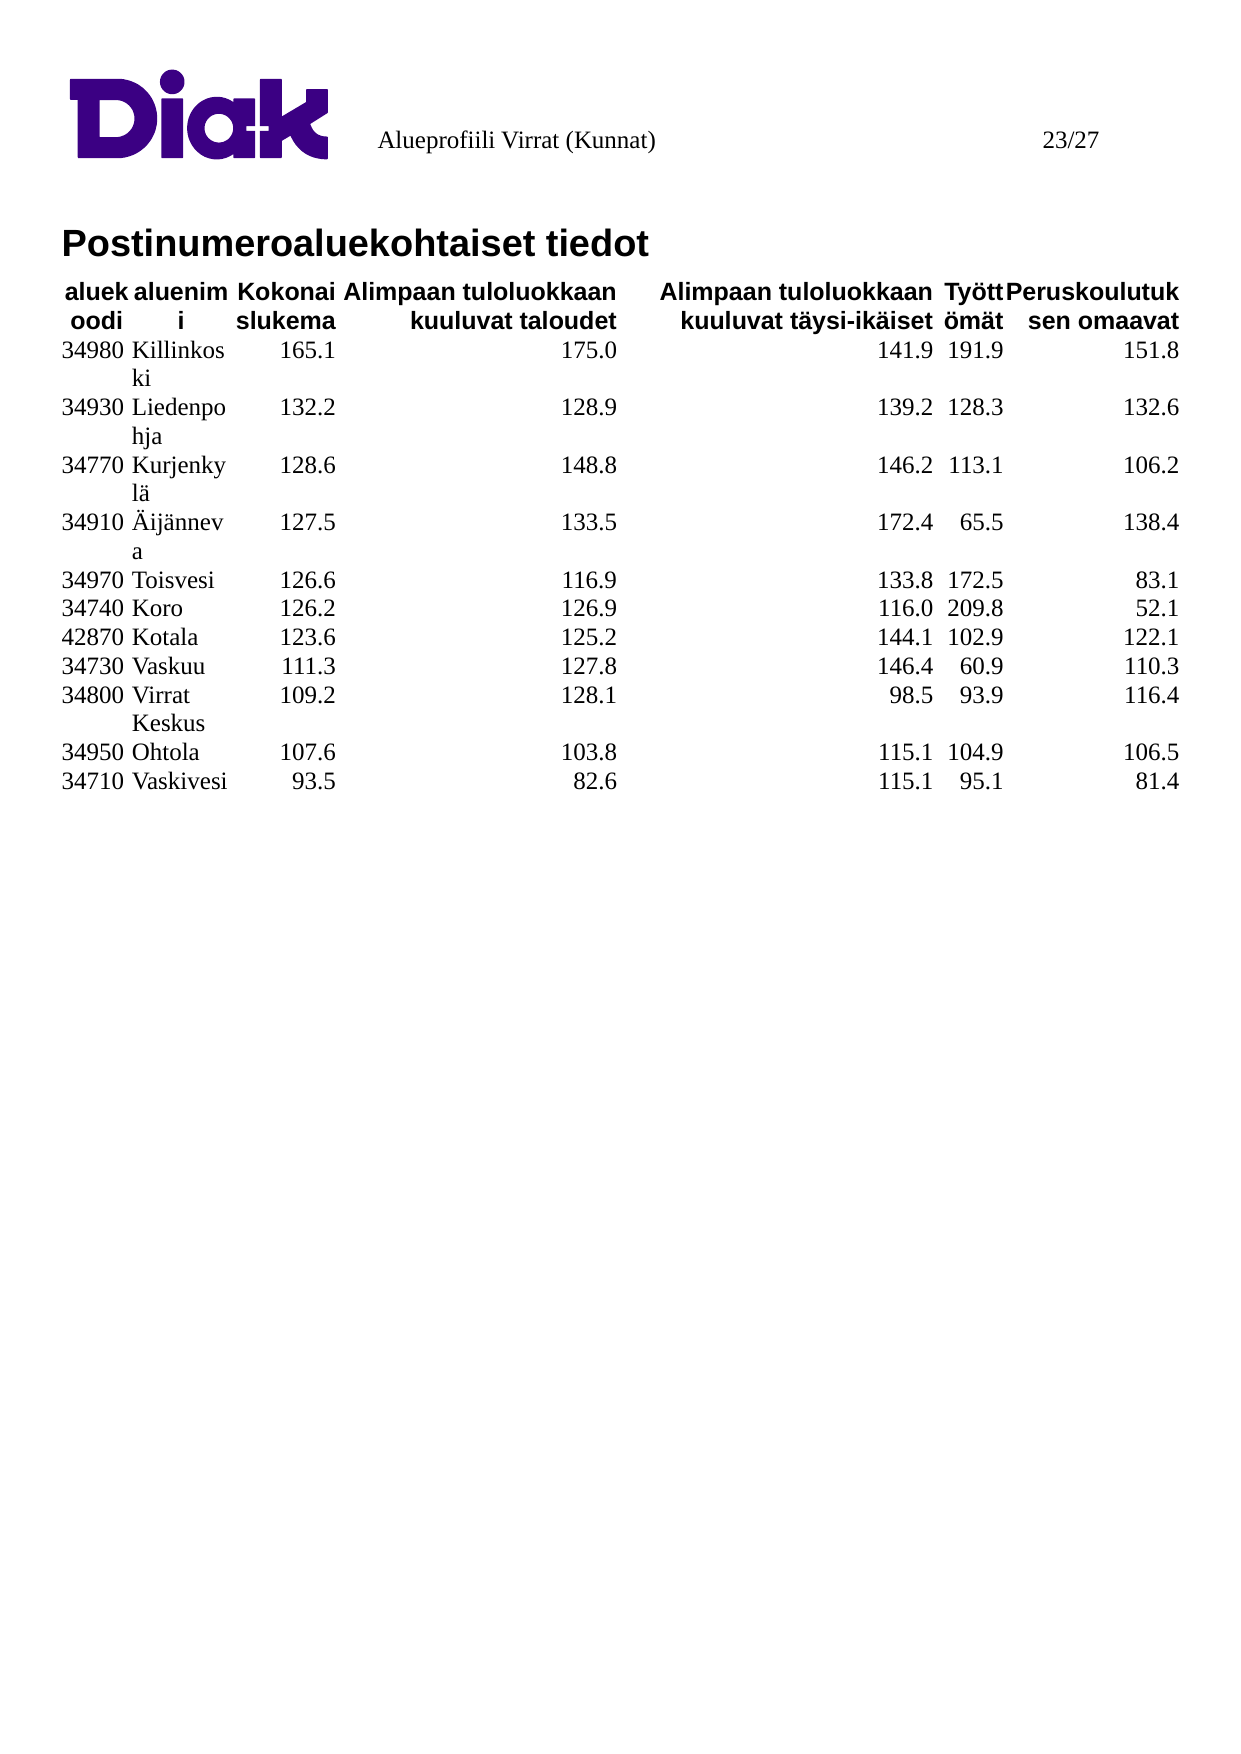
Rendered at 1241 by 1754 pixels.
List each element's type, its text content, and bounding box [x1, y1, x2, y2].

table_cell 34910 [61, 507, 132, 565]
table_cell 52.1 [1003, 594, 1179, 622]
table_header Työttömät [933, 277, 1003, 335]
table_cell 110.3 [1003, 651, 1179, 680]
table_cell 104.9 [933, 737, 1003, 766]
table_cell Toisvesi [132, 565, 230, 593]
table_cell Äijänneva [132, 507, 230, 565]
table_header aluenimi [132, 277, 230, 335]
table_header Alimpaan tuloluokkaan kuuluvat taloudet [336, 277, 617, 335]
table_cell 148.8 [336, 450, 617, 507]
table_cell 34730 [61, 651, 132, 680]
table_cell Vaskivesi [132, 766, 230, 795]
table_cell 191.9 [933, 335, 1003, 392]
table_cell 34930 [61, 392, 132, 450]
table_cell 34800 [61, 680, 132, 737]
table_cell 42870 [61, 622, 132, 651]
table_cell 127.8 [336, 651, 617, 680]
table_cell 93.5 [230, 766, 336, 795]
table_cell 127.5 [230, 507, 336, 565]
table_cell 126.9 [336, 594, 617, 622]
table_header Peruskoulutuksen omaavat [1003, 277, 1179, 335]
table_cell 128.3 [933, 392, 1003, 450]
table_cell 126.2 [230, 594, 336, 622]
table_cell 132.2 [230, 392, 336, 450]
table_cell 172.5 [933, 565, 1003, 593]
table_cell 113.1 [933, 450, 1003, 507]
table_header Kokonaislukema [230, 277, 336, 335]
table_header aluekoodi [61, 277, 132, 335]
table_cell 34710 [61, 766, 132, 795]
table_cell 116.0 [617, 594, 933, 622]
table_cell 133.8 [617, 565, 933, 593]
table_cell 172.4 [617, 507, 933, 565]
table_cell Kurjenkylä [132, 450, 230, 507]
table_cell 107.6 [230, 737, 336, 766]
table_cell 34740 [61, 594, 132, 622]
table_cell 109.2 [230, 680, 336, 737]
table_cell 122.1 [1003, 622, 1179, 651]
table_cell 103.8 [336, 737, 617, 766]
table_cell 34970 [61, 565, 132, 593]
table_cell 65.5 [933, 507, 1003, 565]
table_cell 116.4 [1003, 680, 1179, 737]
table_cell 111.3 [230, 651, 336, 680]
table_cell 81.4 [1003, 766, 1179, 795]
table_cell 98.5 [617, 680, 933, 737]
table_cell 106.2 [1003, 450, 1179, 507]
table_cell 34980 [61, 335, 132, 392]
table_cell 146.2 [617, 450, 933, 507]
table_cell Liedenpohja [132, 392, 230, 450]
table_cell 125.2 [336, 622, 617, 651]
table_cell Kotala [132, 622, 230, 651]
table_cell 116.9 [336, 565, 617, 593]
table_cell 115.1 [617, 737, 933, 766]
table_cell 82.6 [336, 766, 617, 795]
table_cell 138.4 [1003, 507, 1179, 565]
table_cell 83.1 [1003, 565, 1179, 593]
table_cell Vaskuu [132, 651, 230, 680]
table_cell Killinkoski [132, 335, 230, 392]
table_cell 115.1 [617, 766, 933, 795]
table_cell Virrat Keskus [132, 680, 230, 737]
table_cell 209.8 [933, 594, 1003, 622]
table_header Alimpaan tuloluokkaan kuuluvat täysi-ikäiset [617, 277, 933, 335]
table_cell 144.1 [617, 622, 933, 651]
table_cell 151.8 [1003, 335, 1179, 392]
table_cell 34950 [61, 737, 132, 766]
table_cell 123.6 [230, 622, 336, 651]
table_cell 133.5 [336, 507, 617, 565]
table_cell 93.9 [933, 680, 1003, 737]
table_cell 106.5 [1003, 737, 1179, 766]
subtitle Postinumeroaluekohtaiset tiedot [61, 221, 1179, 265]
table_cell 128.9 [336, 392, 617, 450]
table_cell Koro [132, 594, 230, 622]
table_cell 126.6 [230, 565, 336, 593]
table_cell 165.1 [230, 335, 336, 392]
table_cell 60.9 [933, 651, 1003, 680]
table_cell 95.1 [933, 766, 1003, 795]
table_cell 34770 [61, 450, 132, 507]
table_cell 132.6 [1003, 392, 1179, 450]
table_cell 128.6 [230, 450, 336, 507]
table_cell 128.1 [336, 680, 617, 737]
table_cell 175.0 [336, 335, 617, 392]
table_cell Ohtola [132, 737, 230, 766]
table_cell 139.2 [617, 392, 933, 450]
table_cell 102.9 [933, 622, 1003, 651]
table_cell 141.9 [617, 335, 933, 392]
table_cell 146.4 [617, 651, 933, 680]
